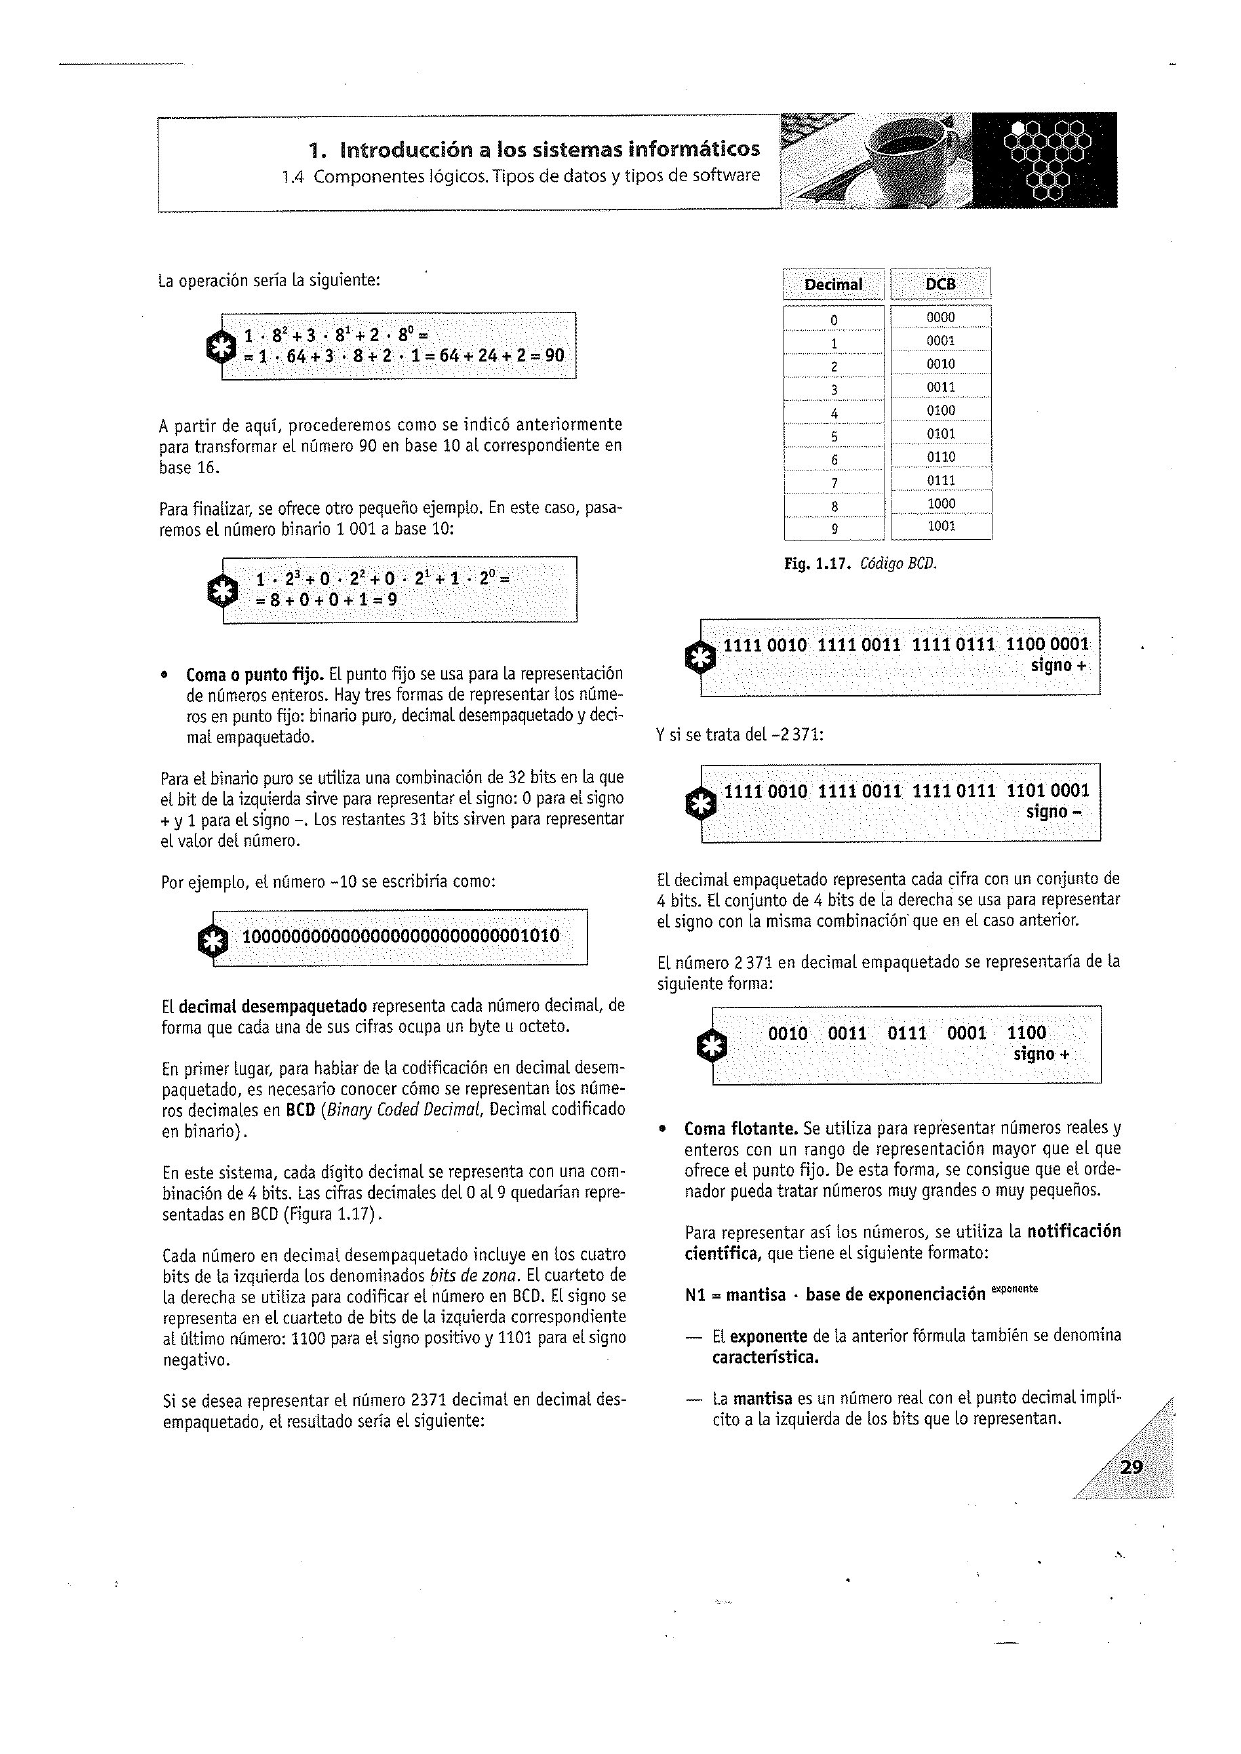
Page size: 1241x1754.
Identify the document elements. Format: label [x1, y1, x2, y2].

picture [59, 59, 1182, 1644]
